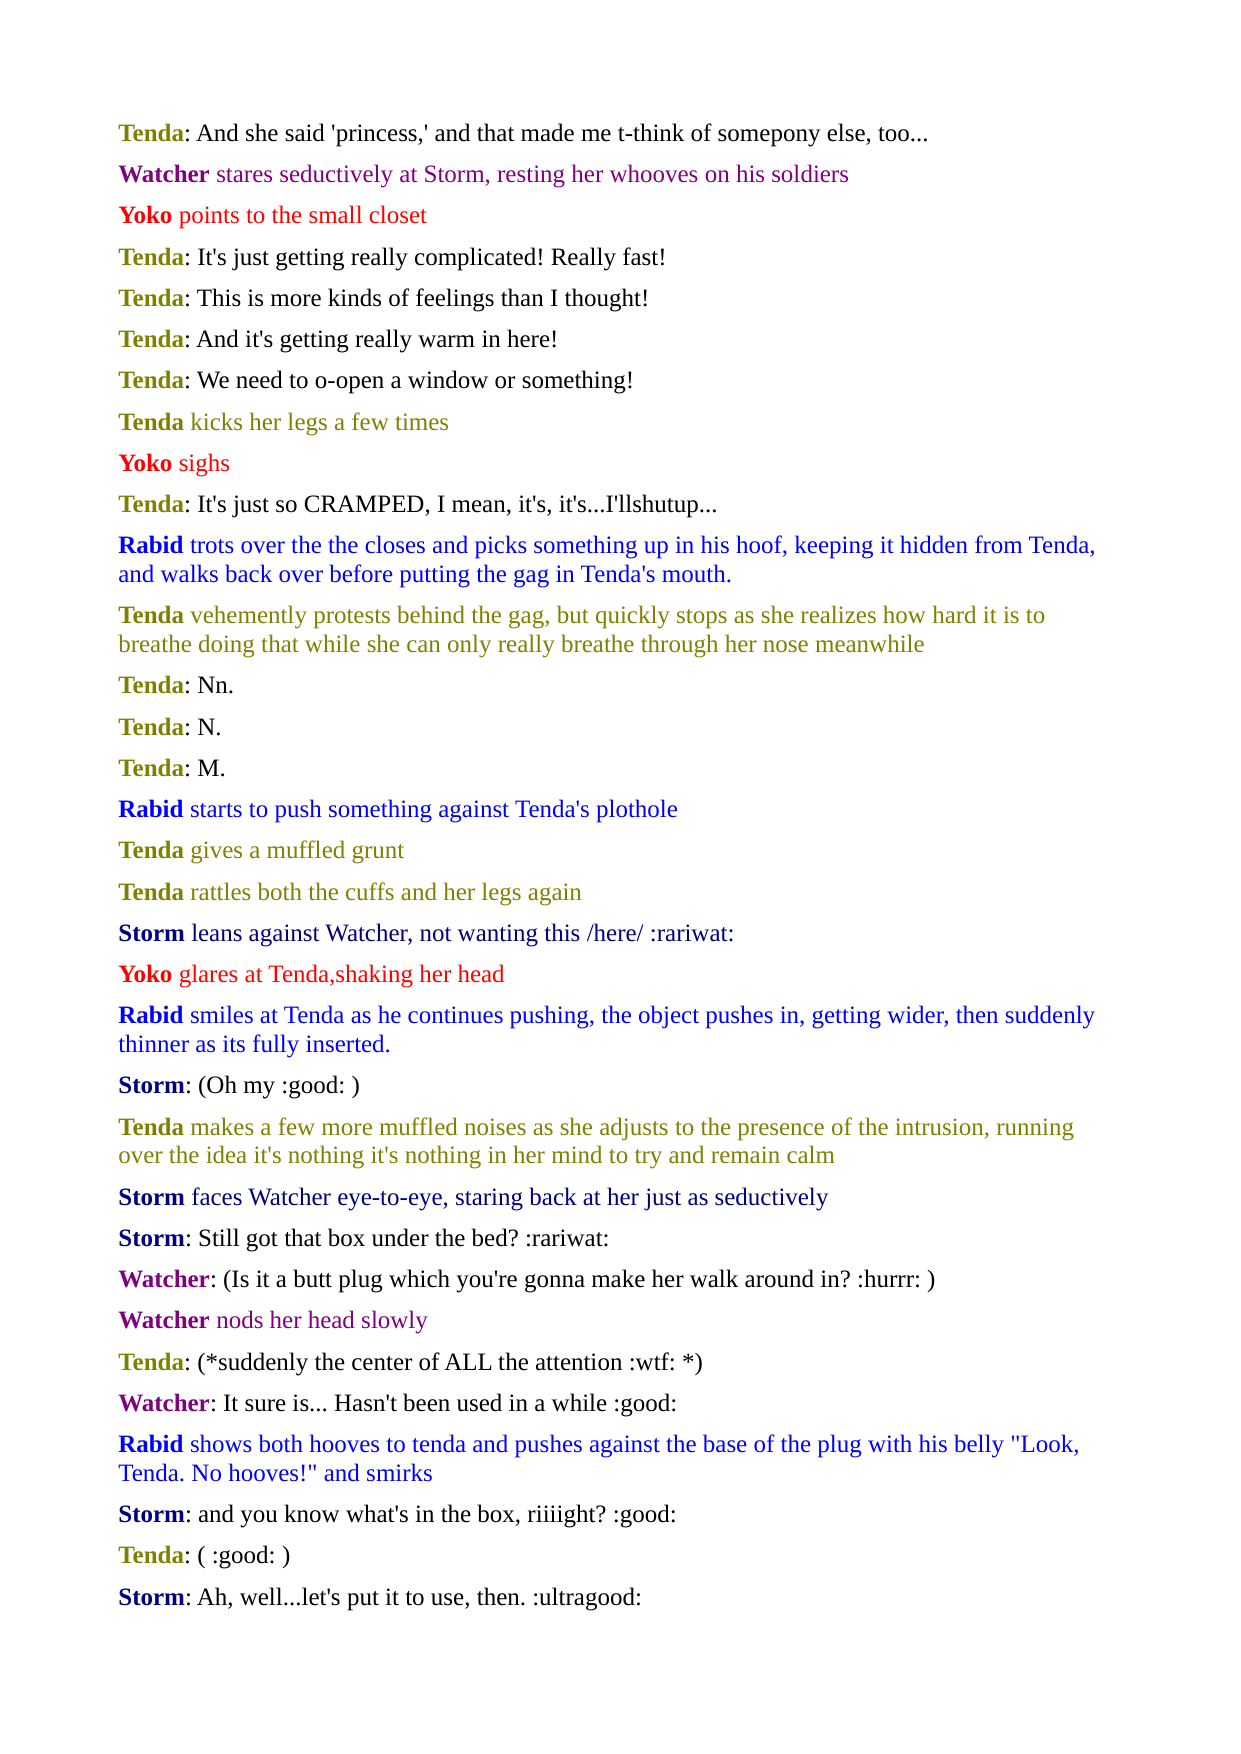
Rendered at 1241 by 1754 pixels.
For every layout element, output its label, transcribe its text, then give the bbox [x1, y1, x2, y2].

text Tenda kicks her legs a few times [118, 407, 1122, 436]
text Tenda vehemently protests behind the gag, but quickly stops as she realizes how hard it is to breathe doing that while she can only really breathe through her nose meanwhile [118, 601, 1122, 658]
text Tenda: It's just getting really complicated! Really fast! [118, 242, 1122, 271]
text Rabid starts to push something against Tenda's plothole [118, 794, 1122, 823]
text Storm faces Watcher eye-to-eye, staring back at her just as seductively [118, 1182, 1122, 1211]
text Rabid shows both hooves to tenda and pushes against the base of the plug with his belly "Look, Tenda. No hooves!" and smirks [118, 1429, 1122, 1487]
text Watcher: (Is it a butt plug which you're gonna make her walk around in? :hurrr: ) [118, 1264, 1122, 1293]
text Tenda: N. [118, 712, 1122, 741]
text Tenda: ( :good: ) [118, 1541, 1122, 1569]
text Tenda: It's just so CRAMPED, I mean, it's, it's...I'llshutup... [118, 489, 1122, 518]
text Storm: (Oh my :good: ) [118, 1071, 1122, 1099]
text Tenda: We need to o-open a window or something! [118, 366, 1122, 394]
text Storm: and you know what's in the box, riiiight? :good: [118, 1499, 1122, 1528]
text Tenda: Nn. [118, 671, 1122, 699]
text Rabid smiles at Tenda as he continues pushing, the object pushes in, getting wider, then suddenly thinner as its fully inserted. [118, 1001, 1122, 1058]
text Watcher nods her head slowly [118, 1306, 1122, 1334]
text Tenda makes a few more muffled noises as she adjusts to the presence of the intrusion, running over the idea it's nothing it's nothing in her mind to try and remain calm [118, 1112, 1122, 1169]
text Watcher: It sure is... Hasn't been used in a while :good: [118, 1388, 1122, 1417]
text Tenda rattles both the cuffs and her legs again [118, 877, 1122, 906]
text Storm leans against Watcher, not wanting this /here/ :rariwat: [118, 918, 1122, 947]
text Storm: Still got that box under the bed? :rariwat: [118, 1223, 1122, 1252]
text Yoko points to the small closet [118, 201, 1122, 229]
text Rabid trots over the the closes and picks something up in his hoof, keeping it hidden from Tenda, and walks back over before putting the gag in Tenda's mouth. [118, 531, 1122, 588]
text Tenda: (*suddenly the center of ALL the attention :wtf: *) [118, 1347, 1122, 1376]
text Tenda gives a muffled grunt [118, 836, 1122, 864]
text Tenda: And it's getting really warm in here! [118, 324, 1122, 353]
text Storm: Ah, well...let's put it to use, then. :ultragood: [118, 1582, 1122, 1611]
text Watcher stares seductively at Storm, resting her whooves on his soldiers [118, 159, 1122, 188]
text Tenda: This is more kinds of feelings than I thought! [118, 283, 1122, 312]
text Tenda: And she said 'princess,' and that made me t-think of somepony else, too... [118, 118, 1122, 147]
text Yoko glares at Tenda,shaking her head [118, 959, 1122, 988]
text Tenda: M. [118, 753, 1122, 782]
text Yoko sighs [118, 448, 1122, 477]
